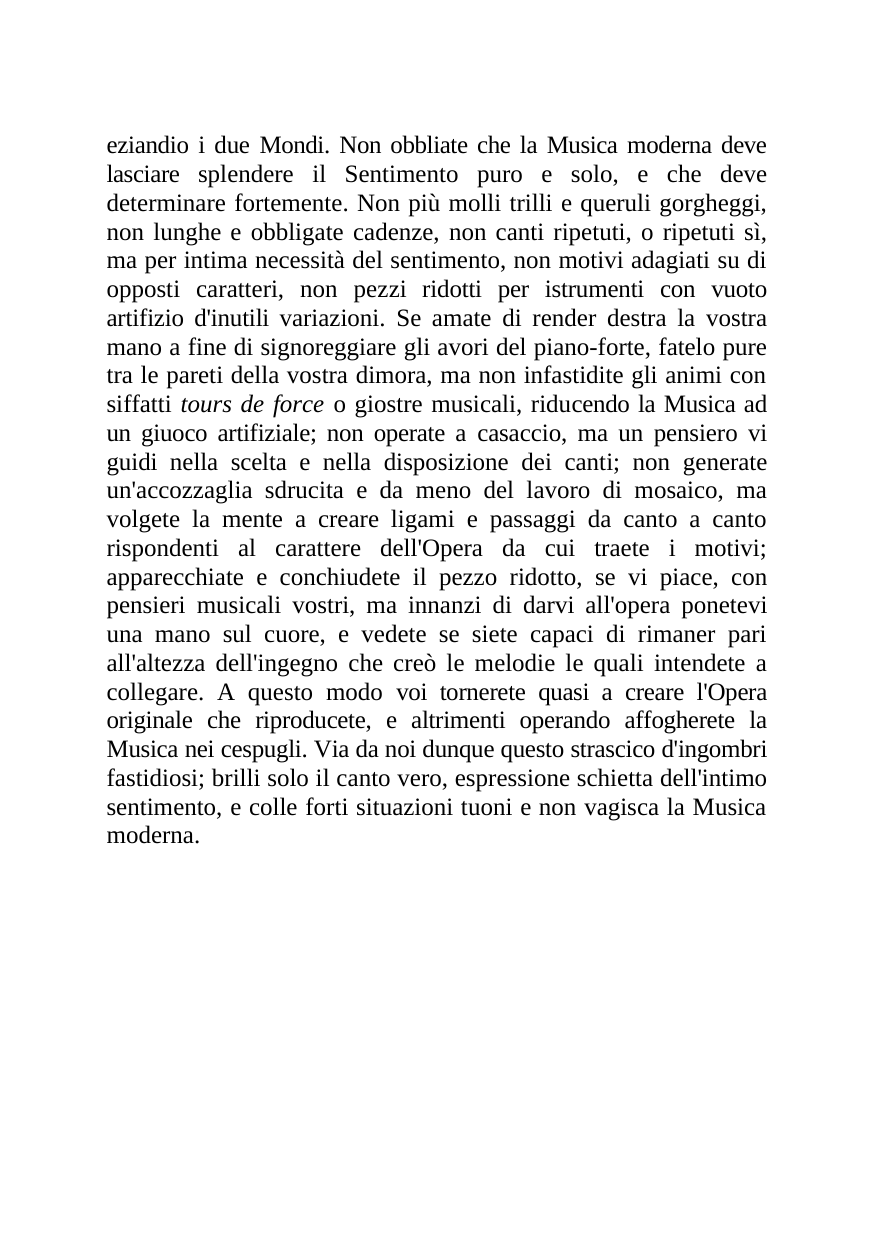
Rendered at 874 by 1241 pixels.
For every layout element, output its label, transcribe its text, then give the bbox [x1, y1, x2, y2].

text eziandio i due Mondi. Non obbliate che la Musica moderna deve lasciare splendere il Sentimento puro e solo, e che deve determinare fortemente. Non più molli trilli e queruli gorgheggi, non lunghe e obbligate cadenze, non canti ripetuti, o ripetuti sì, ma per intima necessità del sentimento, non motivi adagiati su di opposti caratteri, non pezzi ridotti per istrumenti con vuoto artifizio d'inutili variazioni. Se amate di render destra la vostra mano a fine di signoreggiare gli avori del piano-forte, fatelo pure tra le pareti della vostra dimora, ma non infastidite gli animi con siffatti tours de force o giostre musicali, riducendo la Musica ad un giuoco artifiziale; non operate a casaccio, ma un pensiero vi guidi nella scelta e nella disposizione dei canti; non generate un'accozzaglia sdrucita e da meno del lavoro di mosaico, ma volgete la mente a creare ligami e passaggi da canto a canto rispondenti al carattere dell'Opera da cui traete i motivi; apparecchiate e conchiudete il pezzo ridotto, se vi piace, con pensieri musicali vostri, ma innanzi di darvi all'opera ponetevi una mano sul cuore, e vedete se siete capaci di rimaner pari all'altezza dell'ingegno che creò le melodie le quali intendete a collegare. A questo modo voi tornerete quasi a creare l'Opera originale che riproducete, e altrimenti operando affogherete la Musica nei cespugli. Via da noi dunque questo strascico d'ingombri fastidiosi; brilli solo il canto vero, espressione schietta dell'intimo sentimento, e colle forti situazioni tuoni e non vagisca la Musica moderna. [106, 130, 768, 849]
